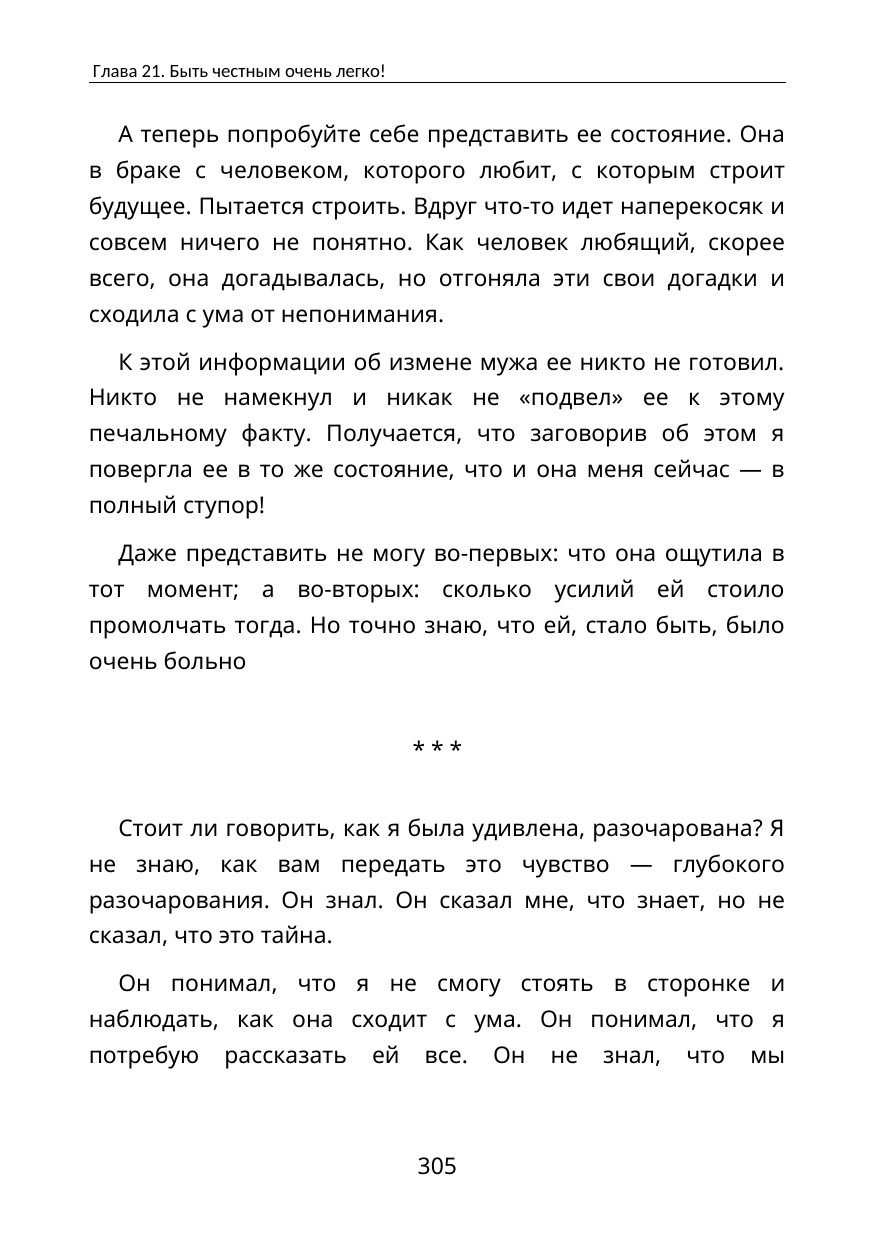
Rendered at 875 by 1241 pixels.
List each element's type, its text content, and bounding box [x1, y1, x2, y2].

text Он понимал, что я не смогу стоять в сторонке и наблюдать, как она сходит с ума. Он понимал, что я потребую рассказать ей все. Он не знал, что мы [88, 967, 786, 1070]
text К этой информации об измене мужа ее никто не готовил. Никто не намекнул и никак не «подвел» ее к этому печальному факту. Получается, что заговорив об этом я повергла ее в то же состояние, что и она меня сейчас — в полный ступор! [88, 345, 786, 520]
text А теперь попробуйте себе представить ее состояние. Она в браке с человеком, которого любит, с которым строит будущее. Пытается строить. Вдруг что-то идет наперекосяк и совсем ничего не понятно. Как человек любящий, скорее всего, она догадывалась, но отгоняла эти свои догадки и сходила с ума от непонимания. [88, 118, 786, 329]
subtitle * * * [88, 734, 786, 765]
text Стоит ли говорить, как я была удивлена, разочарована? Я не знаю, как вам передать это чувство — глубокого разочарования. Он знал. Он сказал мне, что знает, но не сказал, что это тайна. [88, 812, 786, 951]
text Даже представить не могу во-первых: что она ощутила в тот момент; а во-вторых: сколько усилий ей стоило промолчать тогда. Но точно знаю, что ей, стало быть, было очень больно [88, 537, 786, 676]
